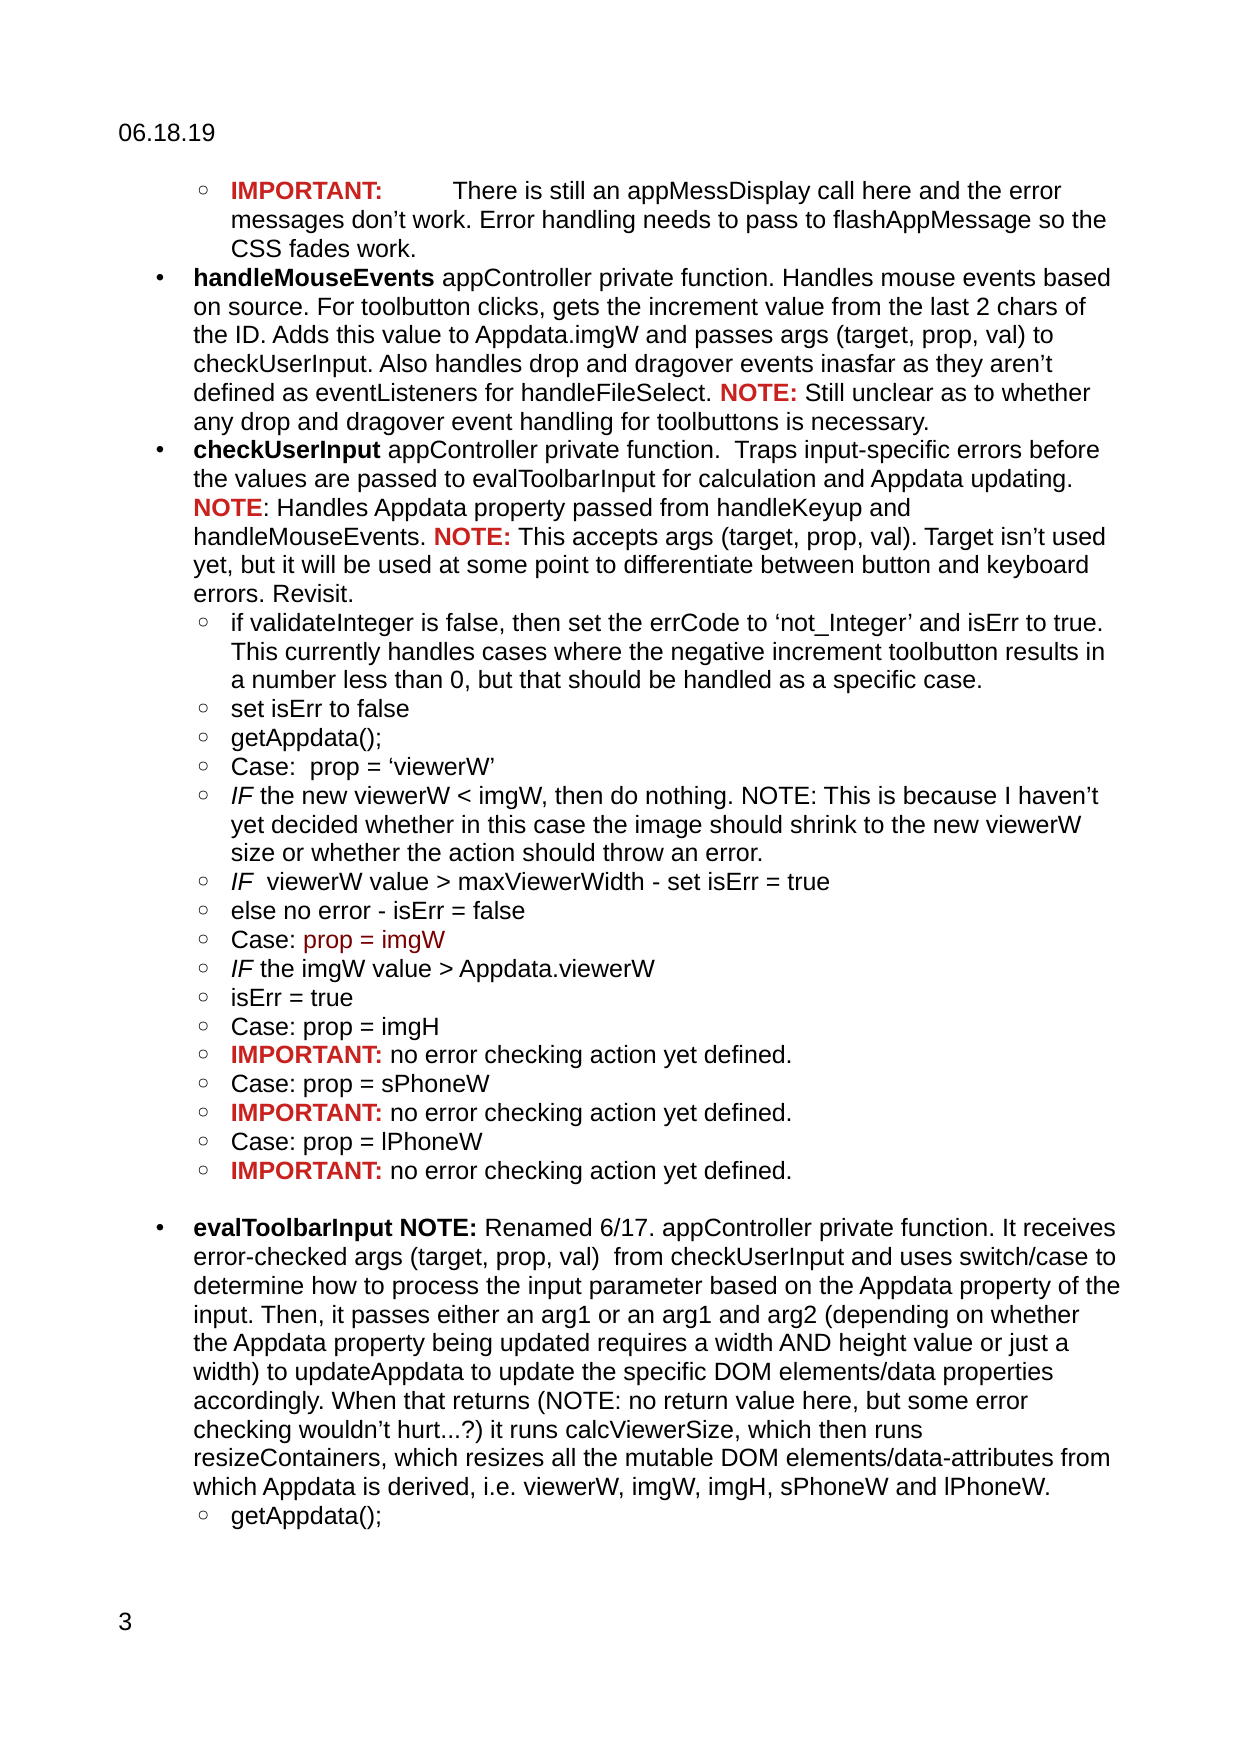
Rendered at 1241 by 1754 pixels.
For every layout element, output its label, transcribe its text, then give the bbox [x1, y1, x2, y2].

list if validateInteger is false, then set the errCode to ‘not_Integer’ and isErr to true. This currently handles cases where the negative increment toolbutton results in a number less than 0, but that should be handled as a specific case. [193, 608, 1122, 694]
list IMPORTANT: no error checking action yet defined. [193, 1040, 1122, 1069]
list Case: prop = lPhoneW [193, 1127, 1122, 1156]
list IMPORTANT: no error checking action yet defined. [193, 1098, 1122, 1127]
list Case: prop = imgW [193, 925, 1122, 954]
list Case: prop = ‘viewerW’ [193, 752, 1122, 781]
list evalToolbarInput NOTE: Renamed 6/17. appController private function. It receives error-checked args (target, prop, val) from checkUserInput and uses switch/case to determine how to process the input parameter based on the Appdata property of the input. Then, it passes either an arg1 or an arg1 and arg2 (depending on whether the Appdata property being updated requires a width AND height value or just a width) to updateAppdata to update the specific DOM elements/data properties accordingly. When that returns (NOTE: no return value here, but some error checking wouldn’t hurt...?) it runs calcViewerSize, which then runs resizeContainers, which resizes all the mutable DOM elements/data-attributes from which Appdata is derived, i.e. viewerW, imgW, imgH, sPhoneW and lPhoneW. [156, 1213, 1122, 1501]
list set isErr to false [193, 694, 1122, 723]
list IF the imgW value > Appdata.viewerW [193, 954, 1122, 983]
list Case: prop = imgH [193, 1011, 1122, 1040]
list isErr = true [193, 983, 1122, 1011]
list IMPORTANT: no error checking action yet defined. [193, 1156, 1122, 1184]
list IF the new viewerW < imgW, then do nothing. NOTE: This is because I haven’t yet decided whether in this case the image should shrink to the new viewerW size or whether the action should throw an error. [193, 781, 1122, 867]
list handleMouseEvents appController private function. Handles mouse events based on source. For toolbutton clicks, gets the increment value from the last 2 chars of the ID. Adds this value to Appdata.imgW and passes args (target, prop, val) to checkUserInput. Also handles drop and dragover events inasfar as they aren’t defined as eventListeners for handleFileSelect. NOTE: Still unclear as to whether any drop and dragover event handling for toolbuttons is necessary. [156, 263, 1122, 435]
list getAppdata(); [193, 1501, 1122, 1530]
list Case: prop = sPhoneW [193, 1069, 1122, 1098]
list IF viewerW value > maxViewerWidth - set isErr = true [193, 867, 1122, 896]
list getAppdata(); [193, 723, 1122, 752]
list else no error - isErr = false [193, 896, 1122, 925]
list IMPORTANT: There is still an appMessDisplay call here and the error messages don’t work. Error handling needs to pass to flashAppMessage so the CSS fades work. [193, 176, 1122, 263]
list checkUserInput appController private function. Traps input-specific errors before the values are passed to evalToolbarInput for calculation and Appdata updating. NOTE: Handles Appdata property passed from handleKeyup and handleMouseEvents. NOTE: This accepts args (target, prop, val). Target isn’t used yet, but it will be used at some point to differentiate between button and keyboard errors. Revisit. [156, 435, 1122, 608]
